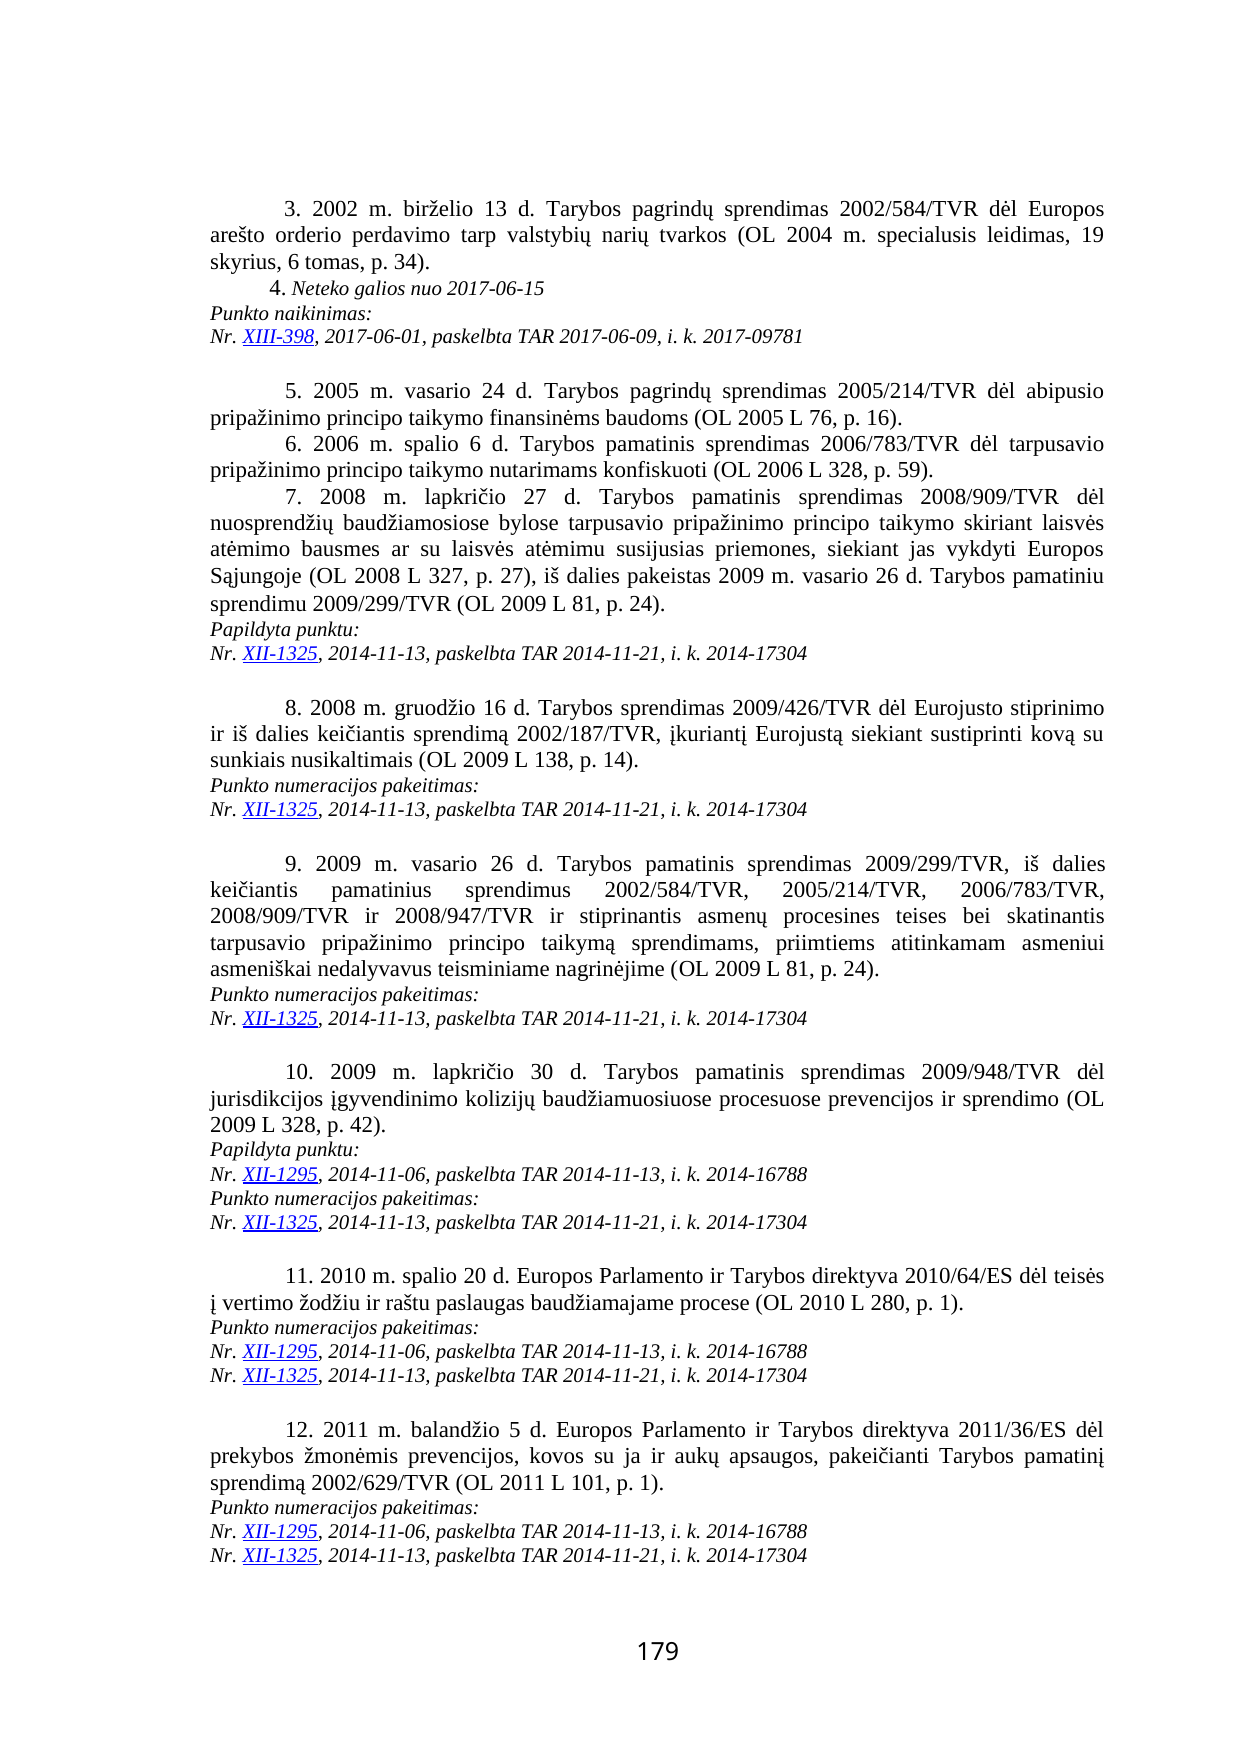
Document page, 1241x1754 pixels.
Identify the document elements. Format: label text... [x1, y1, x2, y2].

text 11. 2010 m. spalio 20 d. Europos Parlamento ir Tarybos direktyva 2010/64/ES dėl teisės į vertimo žodžiu ir raštu paslaugas baudžiamajame procese (OL 2010 L 280, p. 1). [210, 1262, 1106, 1315]
text Punkto numeracijos pakeitimas: [210, 1495, 1106, 1519]
text Nr. XII-1295, 2014-11-06, paskelbta TAR 2014-11-13, i. k. 2014-16788 [210, 1339, 1106, 1363]
text Punkto numeracijos pakeitimas: [210, 1315, 1106, 1339]
text Nr. XIII-398, 2017-06-01, paskelbta TAR 2017-06-09, i. k. 2017-09781 [210, 324, 1106, 348]
text Nr. XII-1325, 2014-11-13, paskelbta TAR 2014-11-21, i. k. 2014-17304 [210, 1006, 1106, 1029]
text Nr. XII-1325, 2014-11-13, paskelbta TAR 2014-11-21, i. k. 2014-17304 [210, 1363, 1106, 1387]
text Nr. XII-1295, 2014-11-06, paskelbta TAR 2014-11-13, i. k. 2014-16788 [210, 1161, 1106, 1186]
text 7. 2008 m. lapkričio 27 d. Tarybos pamatinis sprendimas 2008/909/TVR dėl nuosprendžių baudžiamosiose bylose tarpusavio pripažinimo principo taikymo skiriant laisvės atėmimo bausmes ar su laisvės atėmimu susijusias priemones, siekiant jas vykdyti Europos Sąjungoje (OL 2008 L 327, p. 27), iš dalies pakeistas 2009 m. vasario 26 d. Tarybos pamatiniu sprendimu 2009/299/TVR (OL 2009 L 81, p. 24). [210, 483, 1106, 617]
text 4. Neteko galios nuo 2017-06-15 [210, 274, 1106, 300]
text 8. 2008 m. gruodžio 16 d. Tarybos sprendimas 2009/426/TVR dėl Eurojusto stiprinimo ir iš dalies keičiantis sprendimą 2002/187/TVR, įkuriantį Eurojustą siekiant sustiprinti kovą su sunkiais nusikaltimais (OL 2009 L 138, p. 14). [210, 694, 1106, 773]
text 9. 2009 m. vasario 26 d. Tarybos pamatinis sprendimas 2009/299/TVR, iš dalies keičiantis pamatinius sprendimus 2002/584/TVR, 2005/214/TVR, 2006/783/TVR, 2008/909/TVR ir 2008/947/TVR ir stiprinantis asmenų procesines teises bei skatinantis tarpusavio pripažinimo principo taikymą sprendimams, priimtiems atitinkamam asmeniui asmeniškai nedalyvavus teisminiame nagrinėjime (OL 2009 L 81, p. 24). [210, 850, 1106, 981]
text 3. 2002 m. birželio 13 d. Tarybos pagrindų sprendimas 2002/584/TVR dėl Europos arešto orderio perdavimo tarp valstybių narių tvarkos (OL 2004 m. specialusis leidimas, 19 skyrius, 6 tomas, p. 34). [210, 195, 1106, 274]
text Nr. XII-1325, 2014-11-13, paskelbta TAR 2014-11-21, i. k. 2014-17304 [210, 1543, 1106, 1567]
text 10. 2009 m. lapkričio 30 d. Tarybos pamatinis sprendimas 2009/948/TVR dėl jurisdikcijos įgyvendinimo kolizijų baudžiamuosiuose procesuose prevencijos ir sprendimo (OL 2009 L 328, p. 42). [210, 1058, 1106, 1137]
text Punkto naikinimas: [210, 300, 1106, 324]
text Papildyta punktu: [210, 1137, 1106, 1161]
text Punkto numeracijos pakeitimas: [210, 981, 1106, 1006]
text Nr. XII-1325, 2014-11-13, paskelbta TAR 2014-11-21, i. k. 2014-17304 [210, 1209, 1106, 1234]
text Punkto numeracijos pakeitimas: [210, 1186, 1106, 1209]
text Nr. XII-1325, 2014-11-13, paskelbta TAR 2014-11-21, i. k. 2014-17304 [210, 797, 1106, 821]
text 6. 2006 m. spalio 6 d. Tarybos pamatinis sprendimas 2006/783/TVR dėl tarpusavio pripažinimo principo taikymo nutarimams konfiskuoti (OL 2006 L 328, p. 59). [210, 430, 1106, 483]
text Papildyta punktu: [210, 617, 1106, 641]
text Nr. XII-1325, 2014-11-13, paskelbta TAR 2014-11-21, i. k. 2014-17304 [210, 641, 1106, 665]
text Nr. XII-1295, 2014-11-06, paskelbta TAR 2014-11-13, i. k. 2014-16788 [210, 1519, 1106, 1543]
text 5. 2005 m. vasario 24 d. Tarybos pagrindų sprendimas 2005/214/TVR dėl abipusio pripažinimo principo taikymo finansinėms baudoms (OL 2005 L 76, p. 16). [210, 377, 1106, 430]
text 12. 2011 m. balandžio 5 d. Europos Parlamento ir Tarybos direktyva 2011/36/ES dėl prekybos žmonėmis prevencijos, kovos su ja ir aukų apsaugos, pakeičianti Tarybos pamatinį sprendimą 2002/629/TVR (OL 2011 L 101, p. 1). [210, 1416, 1106, 1495]
text Punkto numeracijos pakeitimas: [210, 773, 1106, 797]
